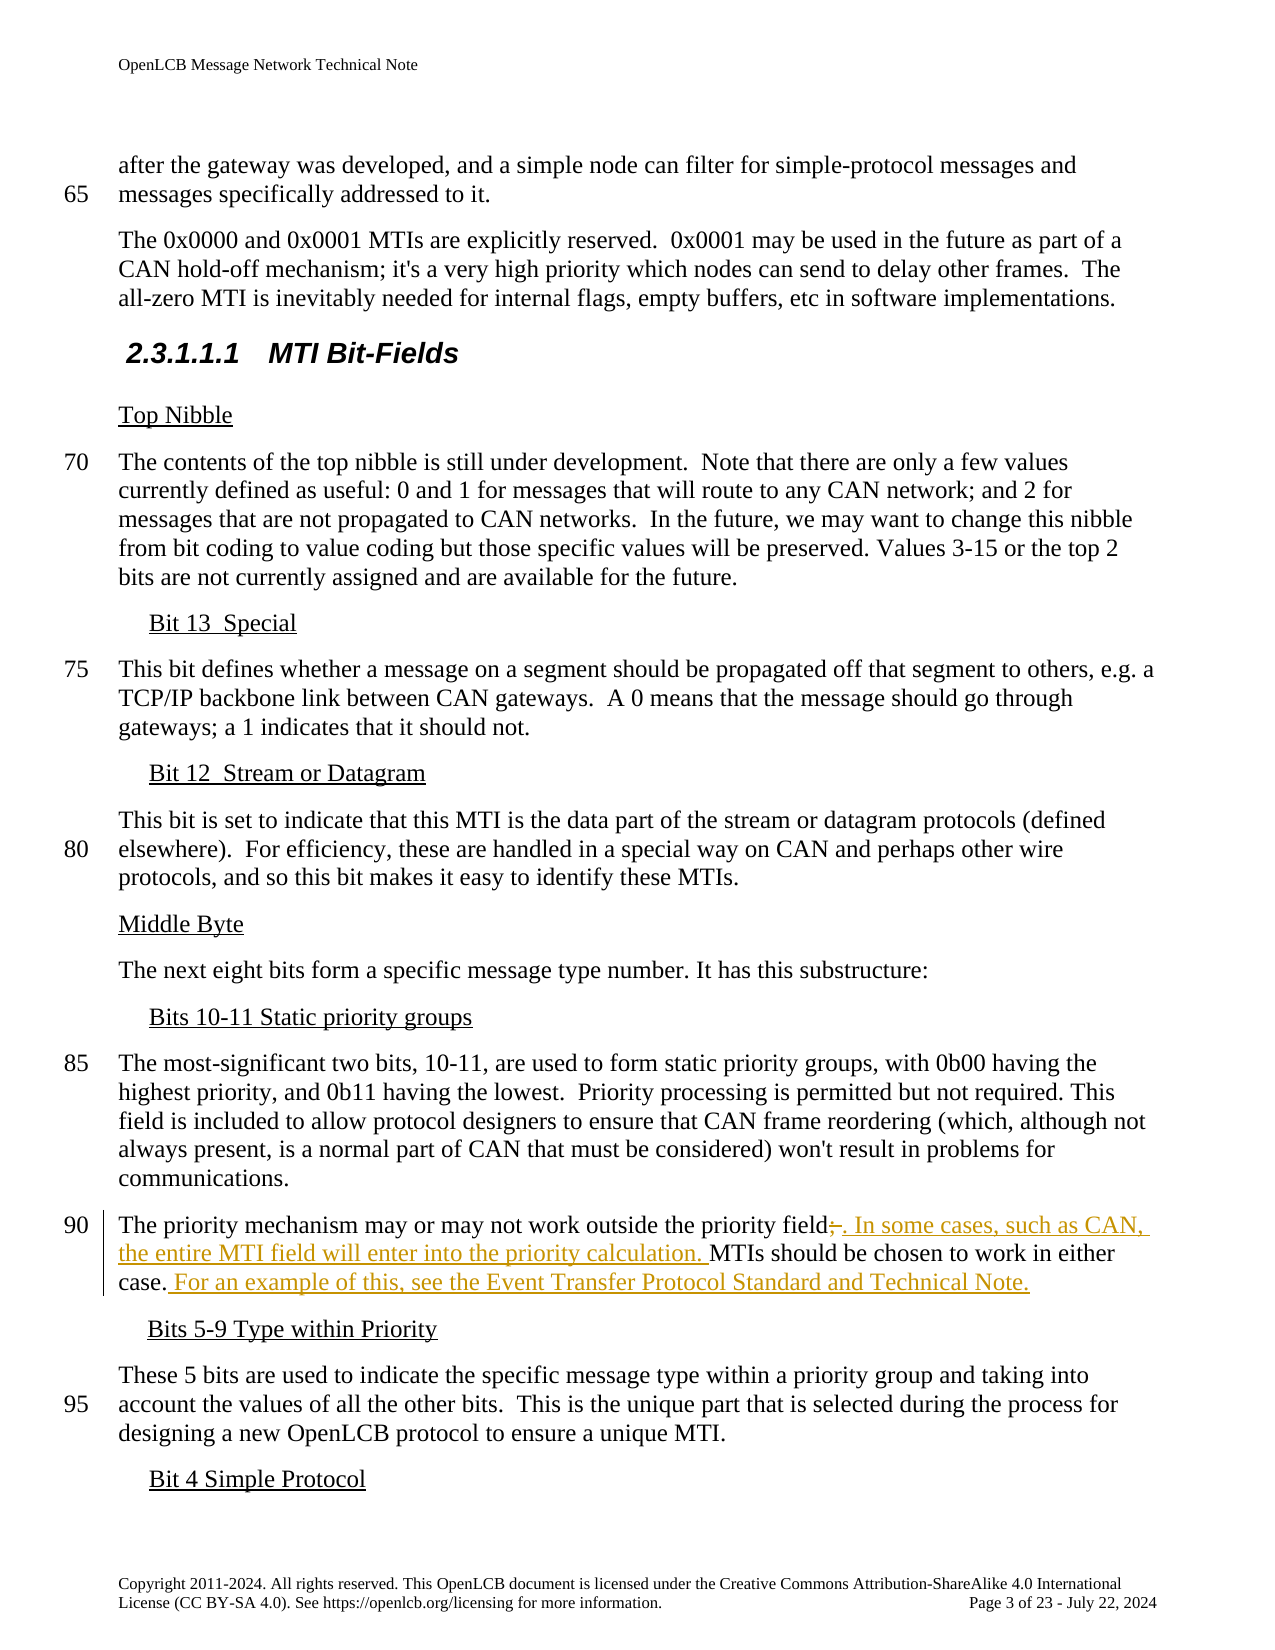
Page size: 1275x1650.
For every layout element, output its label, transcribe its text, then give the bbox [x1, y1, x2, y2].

text The most-significant two bits, 10-11, are used to form static priority groups, with 0b00 having the highest priority, and 0b11 having the lowest. Priority processing is permitted but not required. This field is included to allow protocol designers to ensure that CAN frame reordering (which, although not always present, is a normal part of CAN that must be considered) won't result in problems for communications. [118, 1048, 1157, 1192]
text Bit 13 Special [118, 608, 1157, 637]
text Bits 5-9 Type within Priority [118, 1314, 1157, 1342]
text Bits 10-11 Static priority groups [118, 1002, 1157, 1031]
text The next eight bits form a specific message type number. It has this substructure: [118, 955, 1157, 984]
subtitle MTI Bit-Fields [118, 336, 1157, 370]
text Bit 12 Stream or Datagram [118, 758, 1157, 787]
text Middle Byte [118, 909, 1157, 938]
text The priority mechanism may or may not work outside the priority field. In some cases, such as CAN, the entire MTI field will enter into the priority calculation. MTIs should be chosen to work in either case. For an example of this, see the Event Transfer Protocol Standard and Technical Note. [118, 1210, 1157, 1296]
text Bit 4 Simple Protocol [118, 1464, 1157, 1493]
text The contents of the top nibble is still under development. Note that there are only a few values currently defined as useful: 0 and 1 for messages that will route to any CAN network; and 2 for messages that are not propagated to CAN networks. In the future, we may want to change this nibble from bit coding to value coding but those specific values will be preserved. Values 3-15 or the top 2 bits are not currently assigned and are available for the future. [118, 447, 1157, 590]
text The 0x0000 and 0x0001 MTIs are explicitly reserved. 0x0001 may be used in the future as part of a CAN hold-off mechanism; it's a very high priority which nodes can send to delay other frames. The all-zero MTI is inevitably needed for internal flags, empty buffers, etc in software implementations. [118, 225, 1157, 311]
text after the gateway was developed, and a simple node can filter for simple-protocol messages and messages specifically addressed to it. [118, 150, 1157, 207]
text Top Nibble [118, 400, 1157, 429]
text This bit is set to indicate that this MTI is the data part of the stream or datagram protocols (defined elsewhere). For efficiency, these are handled in a special way on CAN and perhaps other wire protocols, and so this bit makes it easy to identify these MTIs. [118, 805, 1157, 891]
text This bit defines whether a message on a segment should be propagated off that segment to others, e.g. a TCP/IP backbone link between CAN gateways. A 0 means that the message should go through gateways; a 1 indicates that it should not. [118, 654, 1157, 741]
text These 5 bits are used to indicate the specific message type within a priority group and taking into account the values of all the other bits. This is the unique part that is selected during the process for designing a new OpenLCB protocol to ensure a unique MTI. [118, 1360, 1157, 1446]
